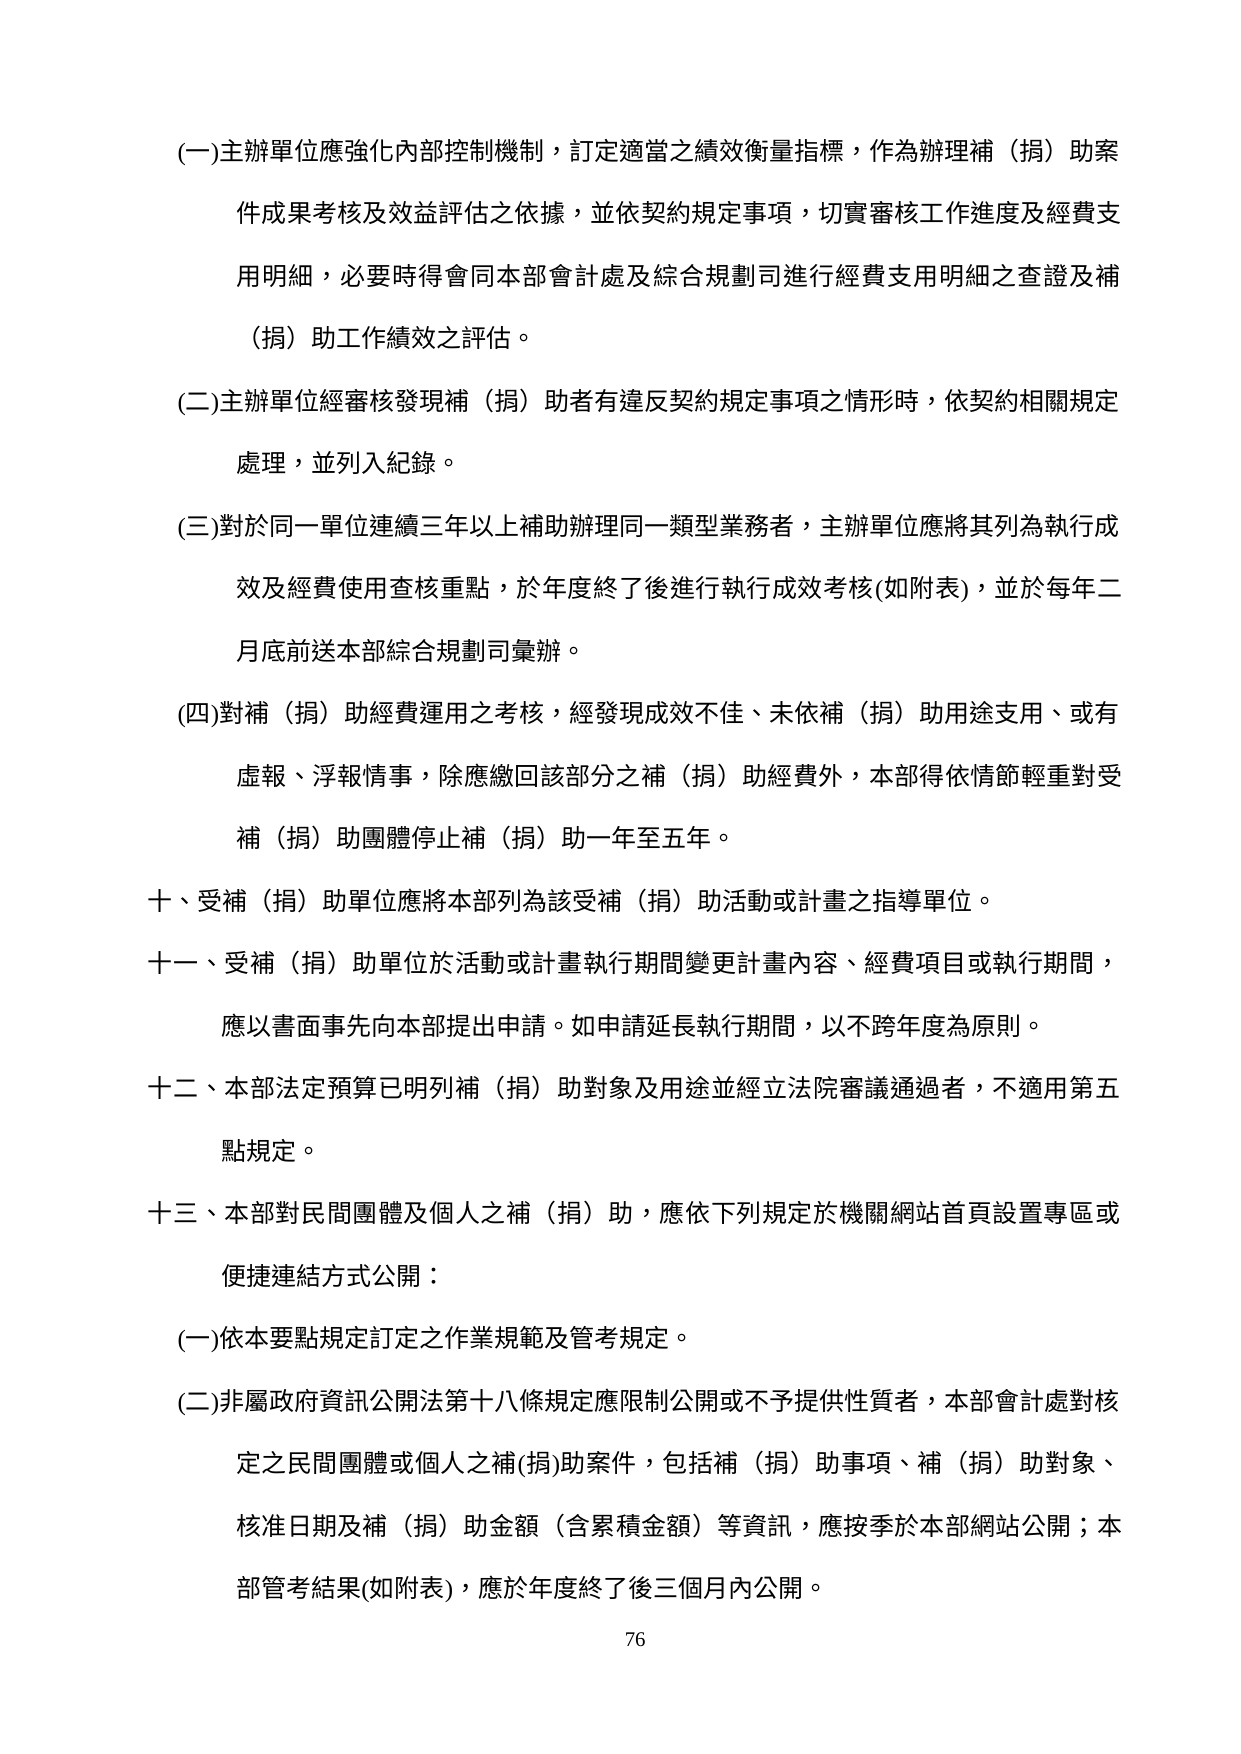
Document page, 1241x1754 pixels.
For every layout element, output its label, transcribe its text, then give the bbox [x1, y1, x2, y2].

text (二)主辦單位經審核發現補（捐）助者有違反契約規定事項之情形時，依契約相關規定處理，並列入紀錄。 [177, 358, 1122, 483]
text (一)主辦單位應強化內部控制機制，訂定適當之績效衡量指標，作為辦理補（捐）助案件成果考核及效益評估之依據，並依契約規定事項，切實審核工作進度及經費支用明細，必要時得會同本部會計處及綜合規劃司進行經費支用明細之查證及補（捐）助工作績效之評估。 [177, 108, 1122, 358]
text (四)對補（捐）助經費運用之考核，經發現成效不佳、未依補（捐）助用途支用、或有虛報、浮報情事，除應繳回該部分之補（捐）助經費外，本部得依情節輕重對受補（捐）助團體停止補（捐）助一年至五年。 [177, 670, 1122, 858]
text 十二、本部法定預算已明列補（捐）助對象及用途並經立法院審議通過者，不適用第五點規定。 [148, 1045, 1122, 1170]
text (三)對於同一單位連續三年以上補助辦理同一類型業務者，主辦單位應將其列為執行成效及經費使用查核重點，於年度終了後進行執行成效考核(如附表)，並於每年二月底前送本部綜合規劃司彙辦。 [177, 483, 1122, 670]
text 十、受補（捐）助單位應將本部列為該受補（捐）助活動或計畫之指導單位。 [148, 858, 1122, 920]
text 十一、受補（捐）助單位於活動或計畫執行期間變更計畫內容、經費項目或執行期間，應以書面事先向本部提出申請。如申請延長執行期間，以不跨年度為原則。 [148, 920, 1122, 1045]
text 十三、本部對民間團體及個人之補（捐）助，應依下列規定於機關網站首頁設置專區或便捷連結方式公開： [148, 1170, 1122, 1295]
text (二)非屬政府資訊公開法第十八條規定應限制公開或不予提供性質者，本部會計處對核定之民間團體或個人之補(捐)助案件，包括補（捐）助事項、補（捐）助對象、核准日期及補（捐）助金額（含累積金額）等資訊，應按季於本部網站公開；本部管考結果(如附表)，應於年度終了後三個月內公開。 [177, 1358, 1122, 1608]
text (一)依本要點規定訂定之作業規範及管考規定。 [177, 1295, 1122, 1358]
